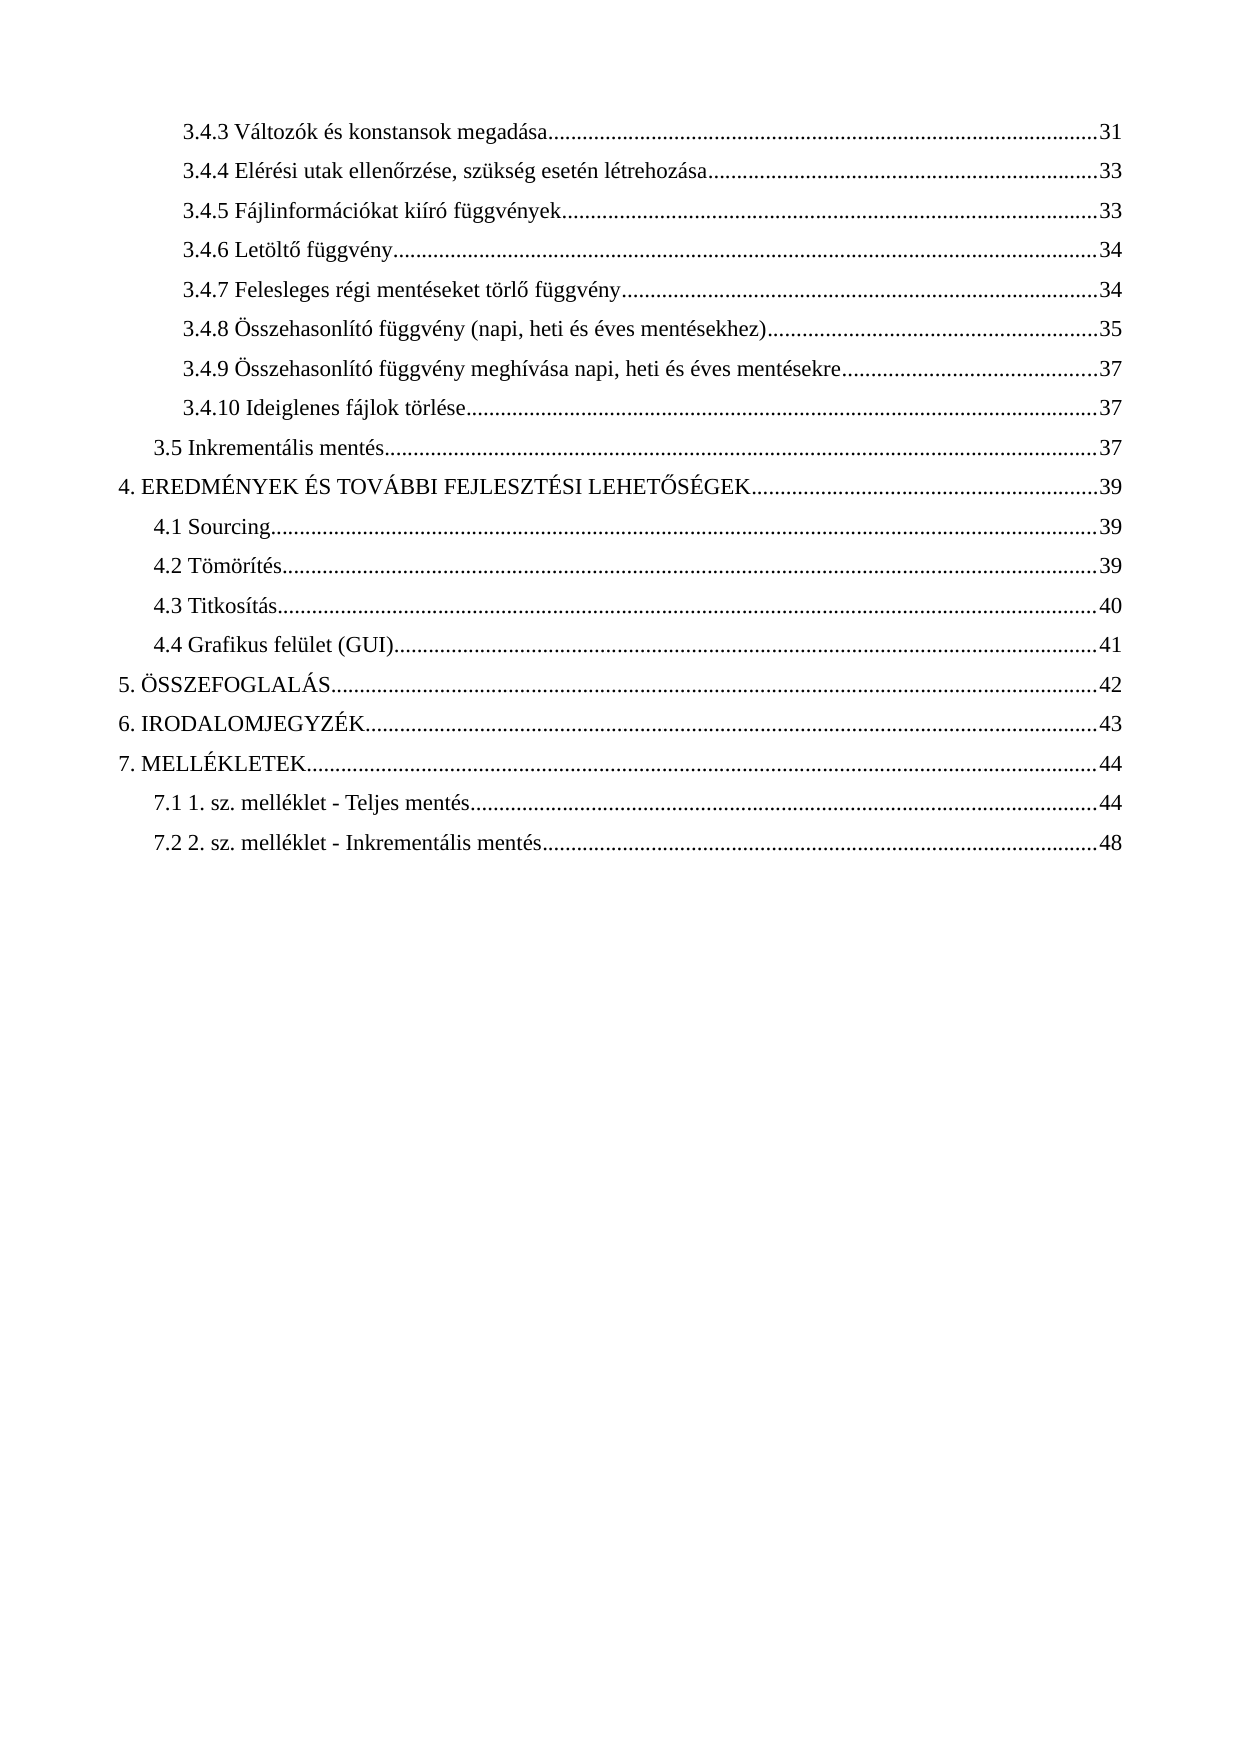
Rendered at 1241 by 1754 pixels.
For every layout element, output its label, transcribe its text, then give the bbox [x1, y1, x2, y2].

text 3.4.5 Fájlinformációkat kiíró függvények 33 [177, 197, 1122, 223]
text 3.4.10 Ideiglenes fájlok törlése 37 [177, 394, 1122, 421]
text 6. IRODALOMJEGYZÉK 43 [118, 710, 1122, 737]
text 3.4.4 Elérési utak ellenőrzése, szükség esetén létrehozása 33 [177, 158, 1122, 184]
text 3.4.6 Letöltő függvény 34 [177, 237, 1122, 263]
text 3.4.8 Összehasonlító függvény (napi, heti és éves mentésekhez) 35 [177, 316, 1122, 342]
text 4.2 Tömörítés 39 [148, 552, 1122, 579]
text 7.1 1. sz. melléklet - Teljes mentés 44 [148, 789, 1122, 816]
text 5. ÖSSZEFOGLALÁS 42 [118, 671, 1122, 697]
text 4.1 Sourcing 39 [148, 513, 1122, 539]
text 7. MELLÉKLETEK 44 [118, 750, 1122, 776]
text 3.4.9 Összehasonlító függvény meghívása napi, heti és éves mentésekre 37 [177, 355, 1122, 381]
text 4.4 Grafikus felület (GUI) 41 [148, 631, 1122, 658]
text 3.5 Inkrementális mentés 37 [148, 434, 1122, 460]
text 4. EREDMÉNYEK ÉS TOVÁBBI FEJLESZTÉSI LEHETŐSÉGEK 39 [118, 473, 1122, 500]
text 3.4.7 Felesleges régi mentéseket törlő függvény 34 [177, 276, 1122, 302]
text 4.3 Titkosítás 40 [148, 592, 1122, 618]
text 3.4.3 Változók és konstansok megadása 31 [177, 118, 1122, 144]
text 7.2 2. sz. melléklet - Inkrementális mentés 48 [148, 829, 1122, 855]
